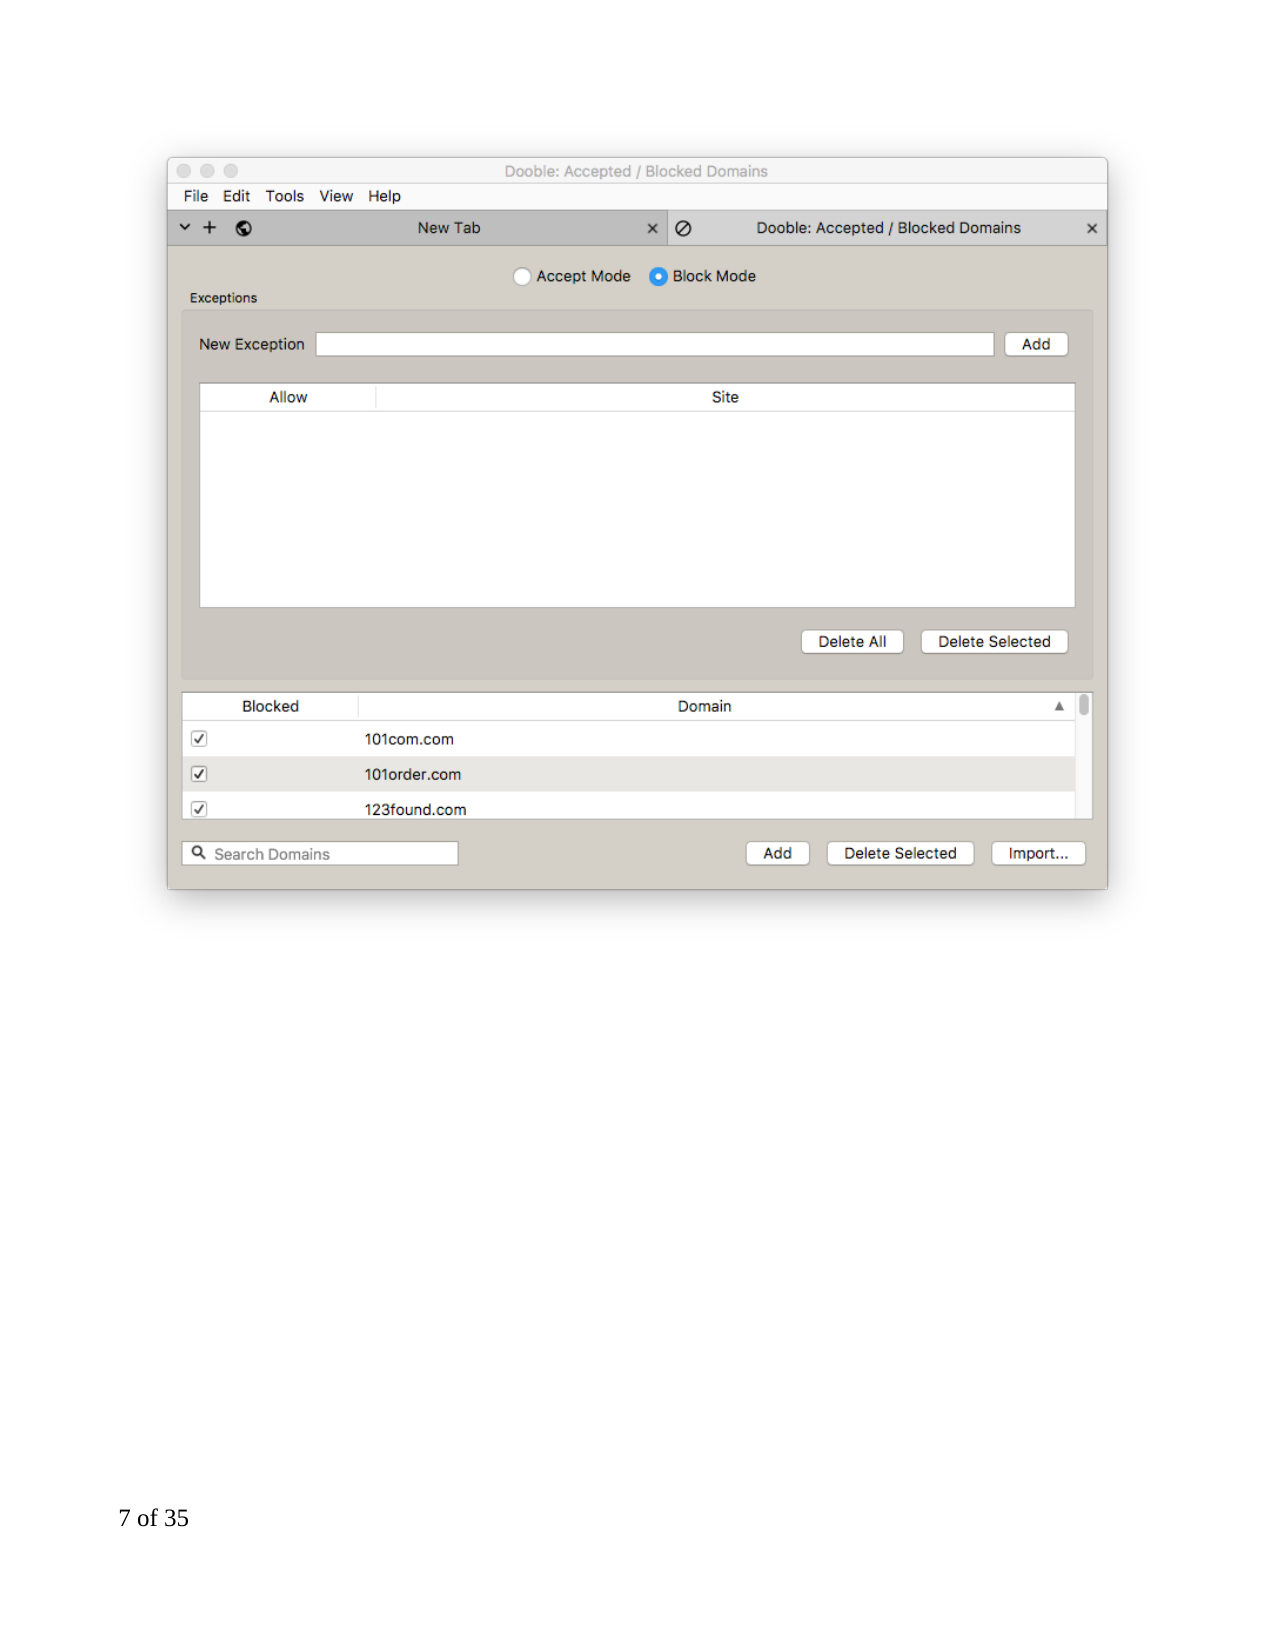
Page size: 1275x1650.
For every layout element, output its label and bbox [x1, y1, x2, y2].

picture [118, 118, 1157, 948]
